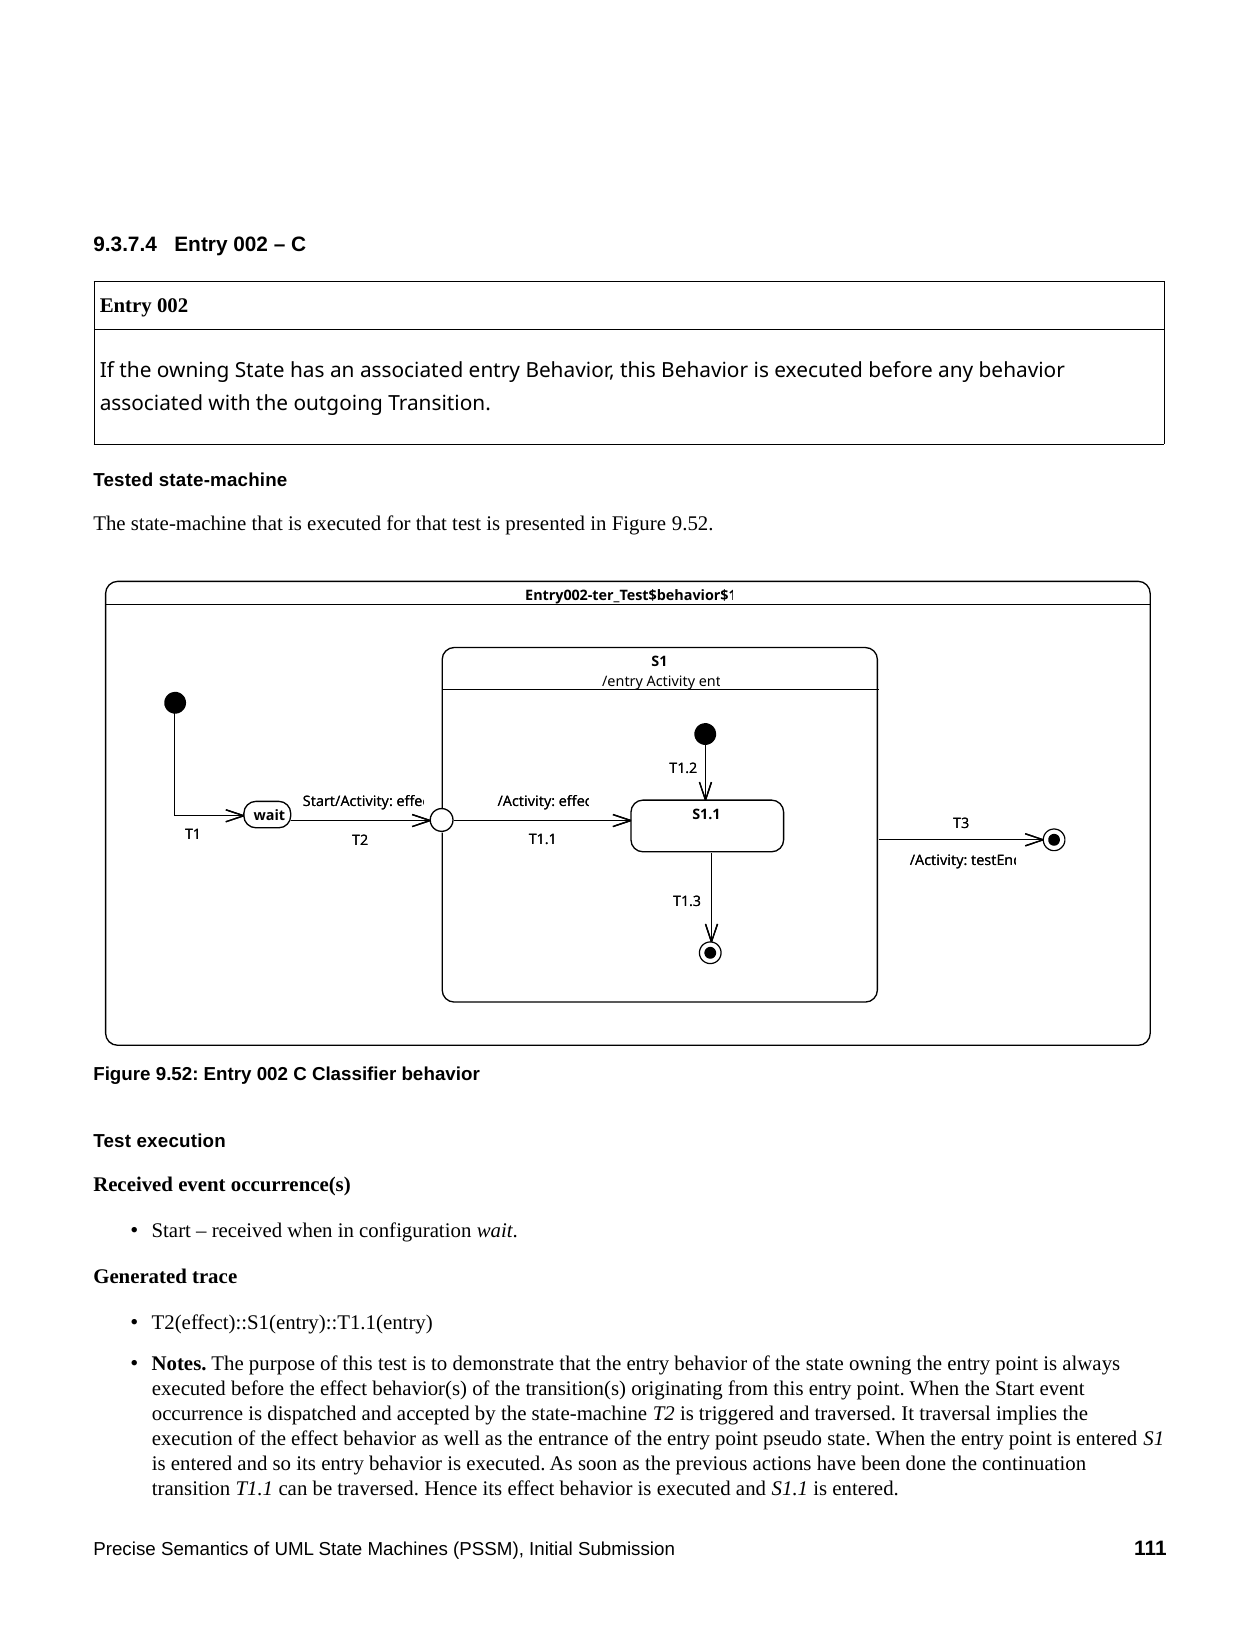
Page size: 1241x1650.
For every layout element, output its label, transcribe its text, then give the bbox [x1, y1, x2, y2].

list Start – received when in configuration wait. [131, 1217, 1164, 1242]
list T2(effect)::S1(entry)::T1.1(entry) [131, 1309, 1164, 1334]
text Received event occurrence(s) [93, 1172, 1164, 1196]
subtitle Test execution [93, 1130, 1164, 1151]
text Generated trace [93, 1263, 1164, 1288]
list Notes. The purpose of this test is to demonstrate that the entry behavior of the state owning the entry point is always executed before the effect behavior(s) of the transition(s) originating from this entry point. When the Start event occurrence is dispatched and accepted by the state-machine T2 is triggered and traversed. It traversal implies the execution of the effect behavior as well as the entrance of the entry point pseudo state. When the entry point is entered S1 is entered and so its entry behavior is executed. As soon as the previous actions have been done the continuation transition T1.1 can be traversed. Hence its effect behavior is executed and S1.1 is entered. [131, 1350, 1164, 1500]
subtitle Entry 002 – C [93, 231, 1164, 256]
table_cell If the owning State has an associated entry Behavior, this Behavior is executed before any behavior associated with the outgoing Transition. [95, 330, 1164, 443]
text The state-machine that is executed for that test is presented in Figure 9.52. [93, 511, 1164, 535]
text Figure 9.52: Entry 002 C Classifier behavior [93, 569, 1164, 1084]
subtitle Tested state-machine [93, 468, 1164, 490]
table_header Entry 002 [95, 282, 1164, 329]
